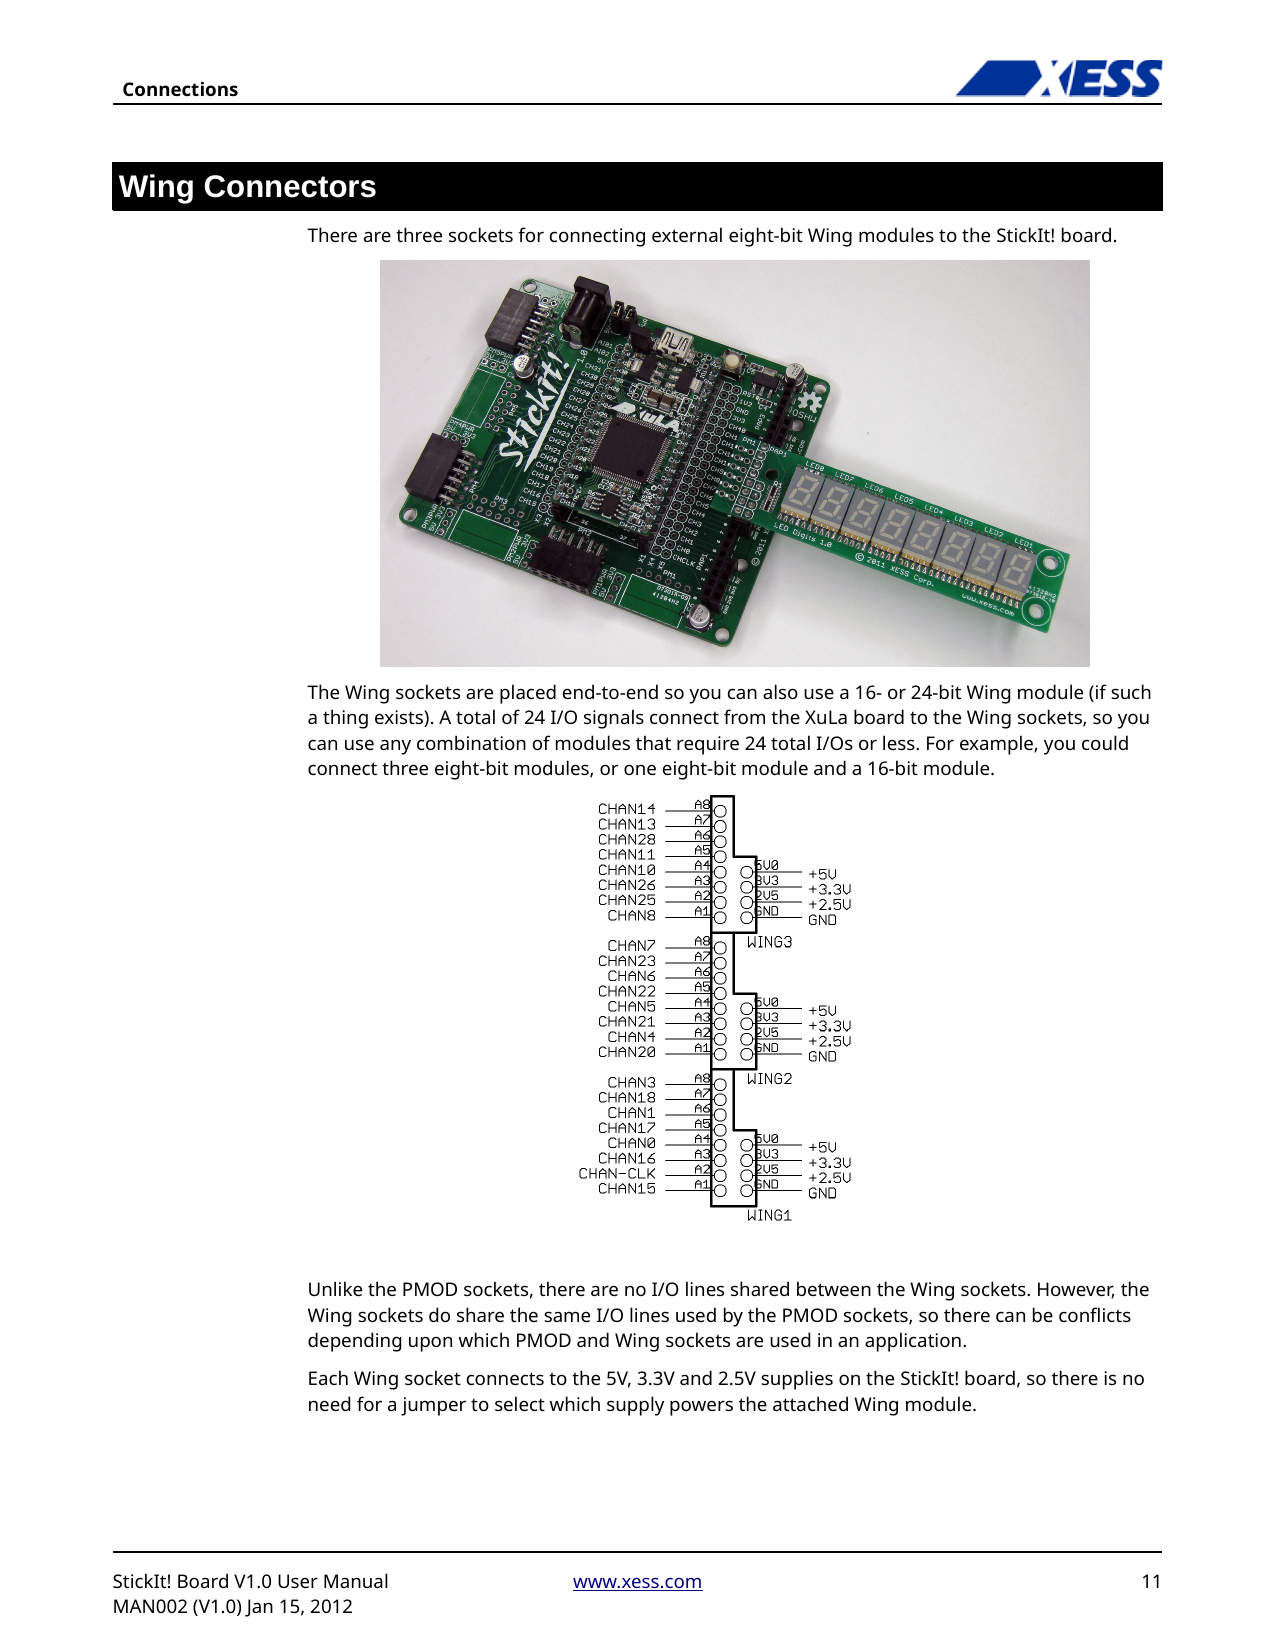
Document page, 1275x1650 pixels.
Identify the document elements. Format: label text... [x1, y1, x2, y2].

picture [564, 781, 855, 1239]
picture [380, 260, 1090, 667]
text Unlike the PMOD sockets, there are no I/O lines shared between the Wing sockets. However, the Wing sockets do share the same I/O lines used by the PMOD sockets, so there can be conflicts depending upon which PMOD and Wing sockets are used in an application. [307, 1276, 1162, 1353]
subtitle Wing Connectors [114, 163, 1162, 210]
text There are three sockets for connecting external eight-bit Wing modules to the StickIt! board. [307, 223, 1162, 248]
text The Wing sockets are placed end-to-end so you can also use a 16- or 24-bit Wing module (if such a thing exists). A total of 24 I/O signals connect from the XuLa board to the Wing sockets, so you can use any combination of modules that require 24 total I/Os or less. For example, you could connect three eight-bit modules, or one eight-bit module and a 16-bit module. [307, 679, 1162, 781]
picture [955, 60, 1163, 97]
text Each Wing socket connects to the 5V, 3.3V and 2.5V supplies on the StickIt! board, so there is no need for a jumper to select which supply powers the attached Wing module. [307, 1366, 1162, 1417]
